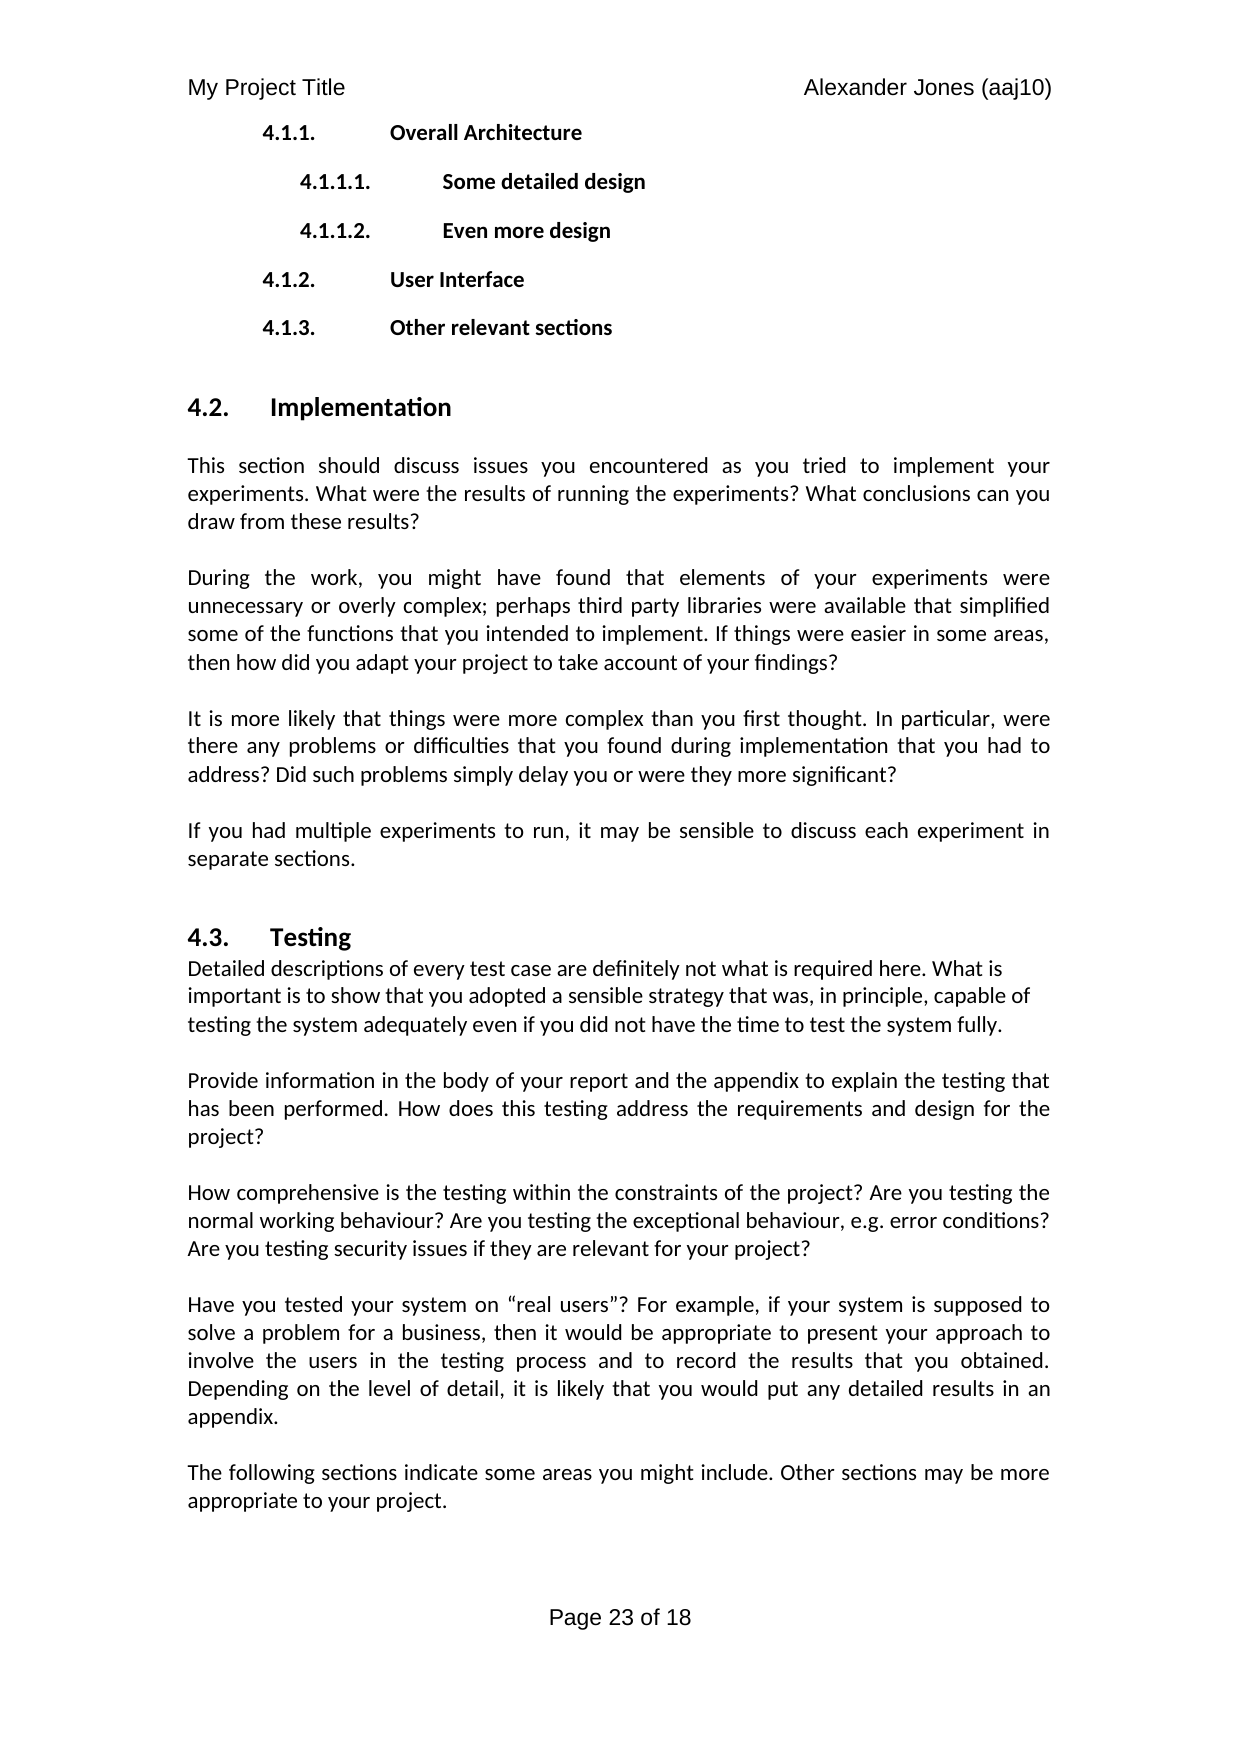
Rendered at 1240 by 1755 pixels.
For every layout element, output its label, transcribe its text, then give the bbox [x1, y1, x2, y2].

text Provide information in the body of your report and the appendix to explain the testing that has been performed. How does this testing address the requirements and design for the project? [187, 1066, 1052, 1150]
subtitle Implementation [187, 390, 1052, 423]
text It is more likely that things were more complex than you first thought. In particular, were there any problems or difficulties that you found during implementation that you had to address? Did such problems simply delay you or were they more significant? [187, 704, 1052, 788]
subtitle Even more design [300, 216, 1052, 244]
subtitle User Interface [262, 265, 1052, 293]
text If you had multiple experiments to run, it may be sensible to discuss each experiment in separate sections. [187, 816, 1052, 872]
text The following sections indicate some areas you might include. Other sections may be more appropriate to your project. [187, 1458, 1052, 1514]
text Have you tested your system on “real users”? For example, if your system is supposed to solve a problem for a business, then it would be appropriate to present your approach to involve the users in the testing process and to record the results that you obtained. Depending on the level of detail, it is likely that you would put any detailed results in an appendix. [187, 1290, 1052, 1430]
subtitle Other relevant sections [262, 313, 1052, 342]
subtitle Overall Architecture [262, 118, 1052, 146]
text Detailed descriptions of every test case are definitely not what is required here. What is important is to show that you adopted a sensible strategy that was, in principle, capable of testing the system adequately even if you did not have the time to test the system fully. [187, 954, 1052, 1038]
text This section should discuss issues you encountered as you tried to implement your experiments. What were the results of running the experiments? What conclusions can you draw from these results? [187, 451, 1052, 536]
text During the work, you might have found that elements of your experiments were unnecessary or overly complex; perhaps third party libraries were available that simplified some of the functions that you intended to implement. If things were easier in some areas, then how did you adapt your project to take account of your findings? [187, 563, 1052, 676]
subtitle Some detailed design [300, 167, 1052, 195]
subtitle Testing [187, 921, 1052, 954]
text How comprehensive is the testing within the constraints of the project? Are you testing the normal working behaviour? Are you testing the exceptional behaviour, e.g. error conditions? Are you testing security issues if they are relevant for your project? [187, 1178, 1052, 1262]
